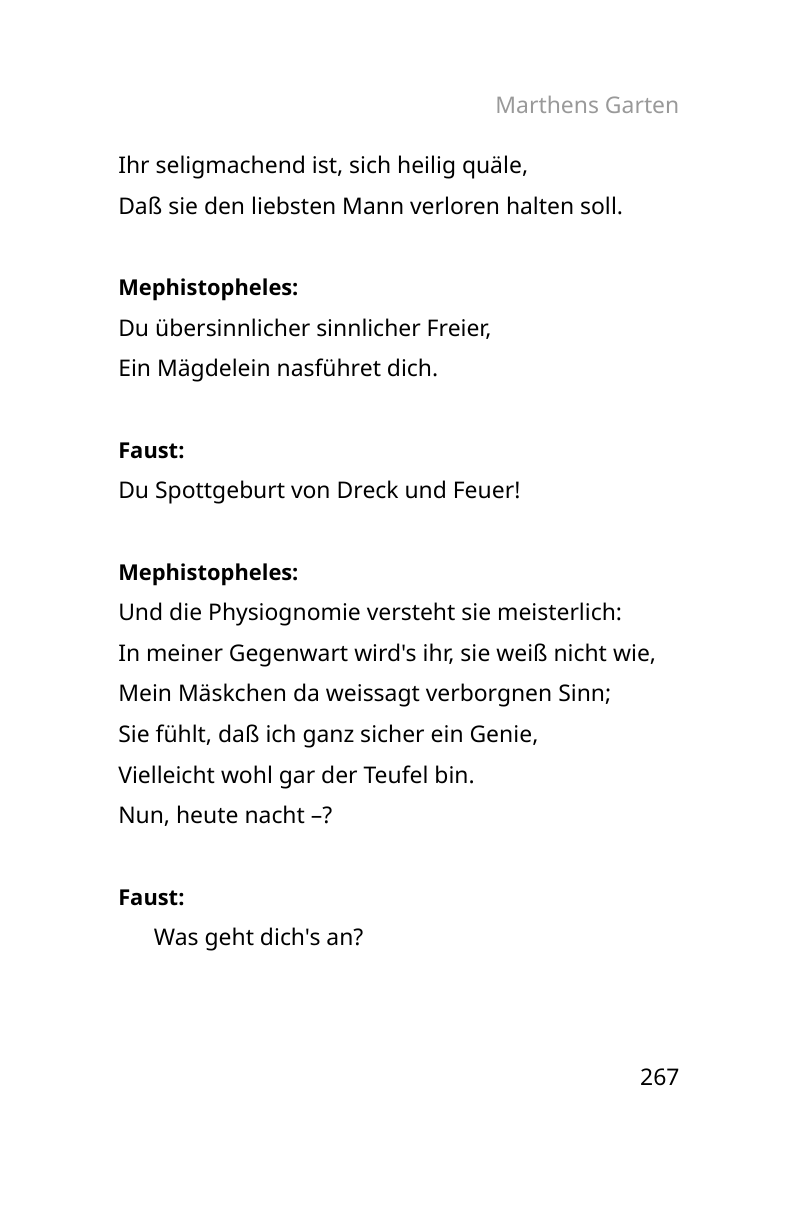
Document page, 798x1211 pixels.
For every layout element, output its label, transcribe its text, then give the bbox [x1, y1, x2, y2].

text Ihr seligmachend ist, sich heilig quäle, Daß sie den liebsten Mann verloren halten soll. [118, 149, 679, 221]
text Mephistopheles: Du übersinnlicher sinnlicher Freier, Ein Mägdelein nasführet dich. [118, 248, 679, 384]
text Mephistopheles: Und die Physiognomie versteht sie meisterlich: In meiner Gegenwart wird's ihr, sie weiß nicht wie, Mein Mäskchen da weissagt verborgnen Sinn; Sie fühlt, daß ich ganz sicher ein Genie, Vielleicht wohl gar der Teufel bin. Nun, heute nacht –? [118, 533, 679, 831]
text Faust: Du Spottgeburt von Dreck und Feuer! [118, 411, 679, 506]
text Faust: Was geht dich's an? [118, 858, 679, 952]
